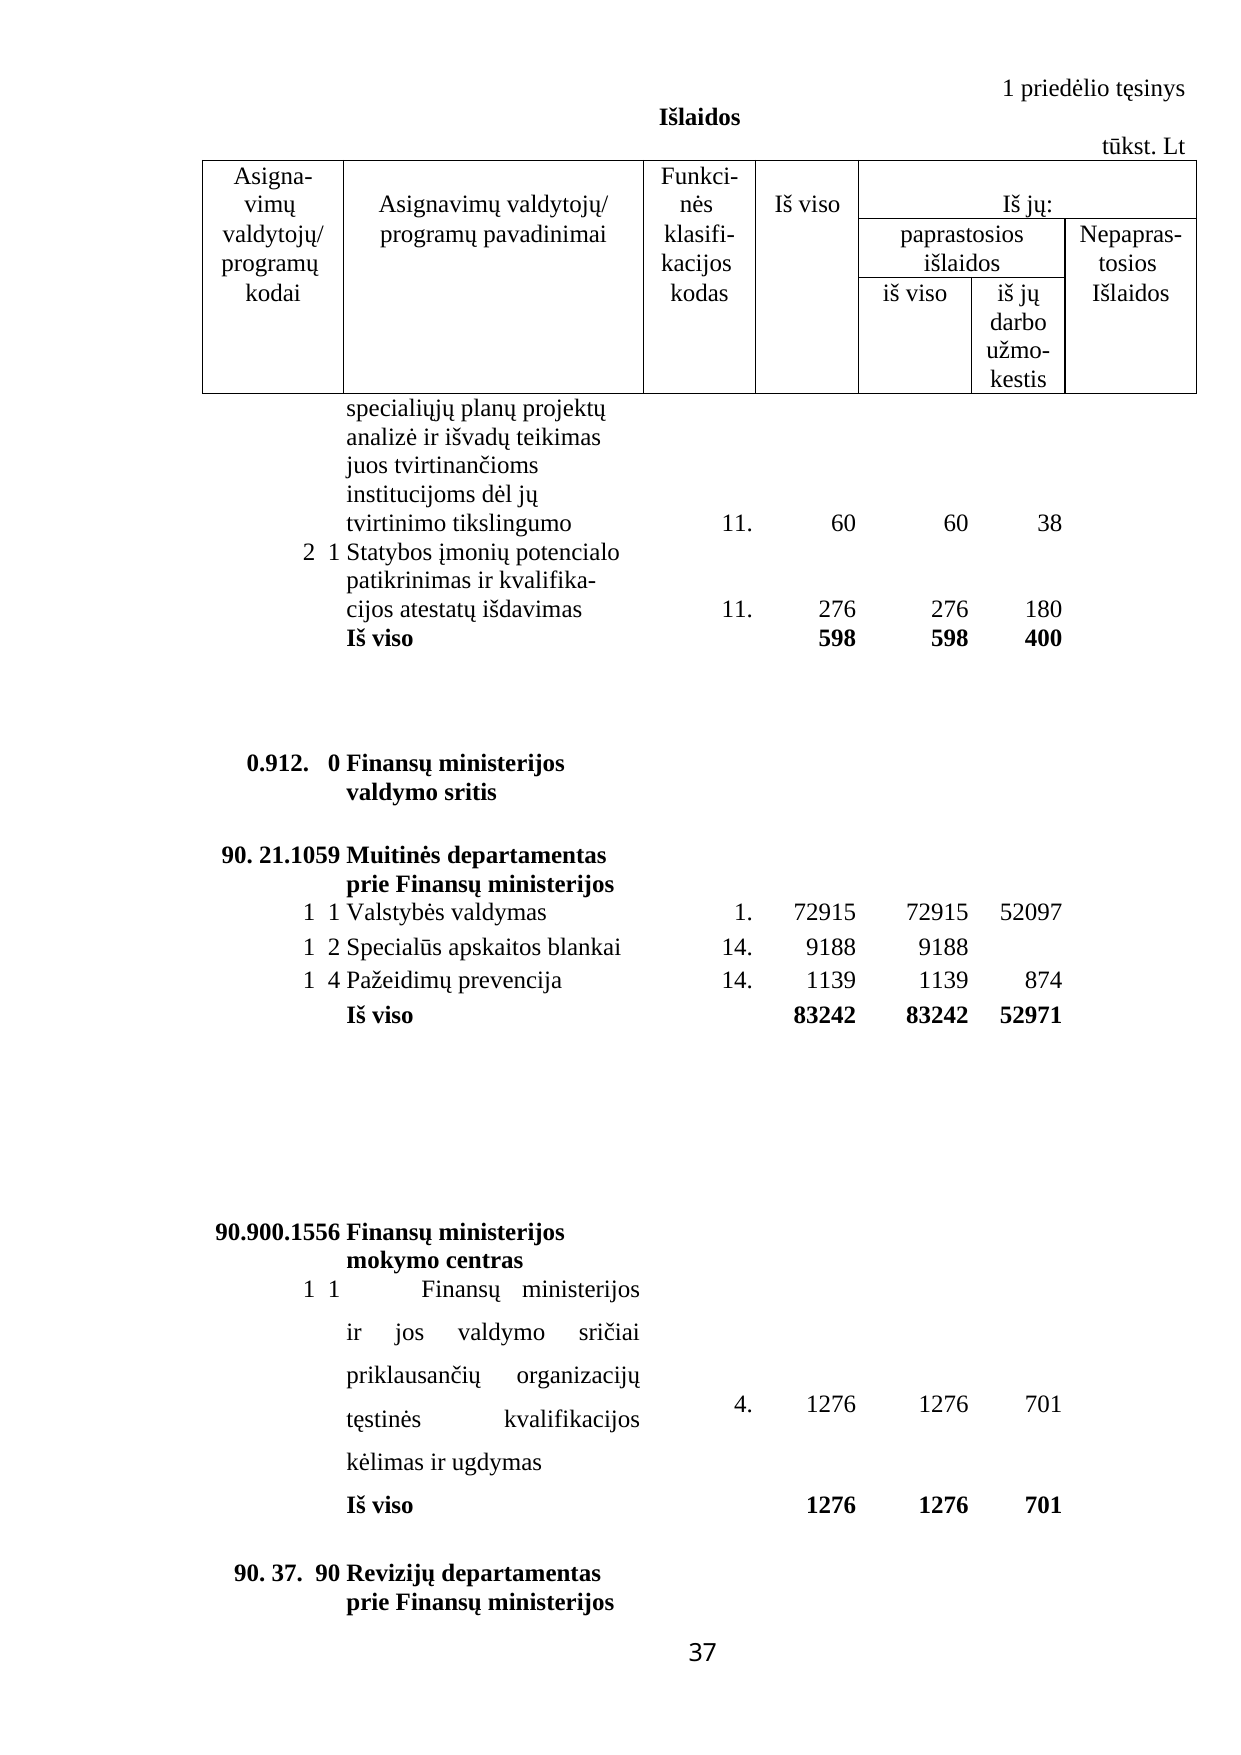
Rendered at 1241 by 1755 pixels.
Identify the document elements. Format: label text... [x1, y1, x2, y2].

table_cell [643, 749, 756, 840]
table_cell 83242 [756, 1000, 859, 1034]
table_cell [971, 657, 1065, 748]
table_cell [756, 1034, 859, 1068]
table_cell [1065, 966, 1196, 1000]
table_cell iš jų darbo užmo-kestis [972, 278, 1064, 393]
table_cell [1065, 932, 1196, 966]
table_cell 598 [756, 623, 859, 657]
table_cell Iš viso [756, 161, 858, 218]
table_cell 52097 [971, 898, 1065, 932]
table_cell 701 [971, 1490, 1065, 1524]
table_cell [756, 218, 858, 277]
table_cell 1276 [859, 1490, 971, 1524]
table_cell programų pavadinimai [344, 218, 643, 277]
table_cell 1 1 [203, 898, 343, 932]
table_cell [203, 657, 343, 748]
table_cell [1065, 394, 1196, 537]
table_cell tūkst. Lt [203, 131, 1196, 160]
table_cell Iš viso [343, 623, 643, 657]
table_cell Specialūs apskaitos blankai [343, 932, 643, 966]
table_cell [203, 1000, 343, 1034]
table_cell Muitinės departamentas prie Finansų ministerijos [343, 840, 643, 897]
table_cell [971, 1034, 1065, 1068]
table_cell [1065, 657, 1196, 748]
table_cell 9188 [859, 932, 971, 966]
table_cell [343, 1034, 643, 1068]
table_cell 701 [971, 1274, 1065, 1490]
table_cell Finansų ministerijos mokymo centras [343, 1217, 643, 1274]
table_cell Asigna-vimų [203, 161, 343, 218]
table_cell Nepapras-tosios [1066, 219, 1196, 277]
table_cell [1065, 840, 1196, 897]
table_cell 83242 [859, 1000, 971, 1034]
table_cell [756, 1217, 859, 1274]
table_cell 72915 [859, 898, 971, 932]
table_cell [859, 1034, 971, 1068]
table_cell 90.900.1556 [203, 1217, 343, 1274]
table_cell 598 [859, 623, 971, 657]
table_cell 400 [971, 623, 1065, 657]
table_cell Išlaidos [1066, 277, 1196, 393]
table_cell [643, 1068, 756, 1217]
table_cell Funkci-nės [644, 161, 755, 218]
table_cell [1065, 1034, 1196, 1068]
table_cell 72915 [756, 898, 859, 932]
table_cell [756, 749, 859, 840]
table_cell 11. [643, 394, 756, 537]
table_cell [203, 1034, 343, 1068]
table_cell Išlaidos [203, 102, 1196, 131]
table_cell [643, 1558, 756, 1616]
table_header 1 priedėlio tęsinys [203, 74, 1196, 102]
table_cell [1065, 1558, 1196, 1616]
table_cell [643, 1524, 756, 1558]
table_cell [756, 1558, 859, 1616]
table_cell 180 [971, 537, 1065, 623]
table_cell [756, 840, 859, 897]
table_cell [859, 1524, 971, 1558]
table_cell [859, 1558, 971, 1616]
table_cell Finansų ministerijos ir jos valdymo sričiai priklausančių organizacijų tęstinės kvalifikacijos kėlimas ir ugdymas [343, 1274, 643, 1490]
table_cell [203, 394, 343, 537]
table_cell 90. 37. 90 [203, 1558, 343, 1616]
table_cell [1065, 898, 1196, 932]
table_cell [343, 657, 643, 748]
table_cell 1276 [756, 1490, 859, 1524]
table_cell 1 2 [203, 932, 343, 966]
table_cell [971, 1524, 1065, 1558]
table_cell [971, 1558, 1065, 1616]
table_cell [859, 1068, 971, 1217]
table_cell [1065, 1524, 1196, 1558]
table_cell Statybos įmonių potencialo patikrinimas ir kvalifika-cijos atestatų išdavimas [343, 537, 643, 623]
table_cell Iš jų: [859, 161, 1196, 218]
table_cell [203, 1068, 343, 1217]
table_cell 1 4 [203, 966, 343, 1000]
table_cell specialiųjų planų projektų analizė ir išvadų teikimas juos tvirtinančioms institucijoms dėl jų tvirtinimo tikslingumo [343, 394, 643, 537]
table_cell kodas [644, 277, 755, 393]
table_cell 276 [756, 537, 859, 623]
table_cell [971, 840, 1065, 897]
table_cell 1 1 [203, 1274, 343, 1490]
table_cell [643, 840, 756, 897]
table_cell 874 [971, 966, 1065, 1000]
table_cell [1065, 537, 1196, 623]
table_cell valdytojų/ programų [203, 218, 343, 277]
table_cell 90. 21.1059 [203, 840, 343, 897]
table_cell [1065, 623, 1196, 657]
table_cell iš viso [859, 278, 971, 393]
table_cell 0.912. 0 [203, 749, 343, 840]
table_cell Revizijų departamentas prie Finansų ministerijos [343, 1558, 643, 1616]
table_cell [643, 1034, 756, 1068]
table_cell 276 [859, 537, 971, 623]
table_cell klasifi-kacijos [644, 218, 755, 277]
table_cell 60 [756, 394, 859, 537]
table_cell 14. [643, 932, 756, 966]
table_cell [756, 1524, 859, 1558]
table_cell [1065, 1068, 1196, 1217]
table_cell 14. [643, 966, 756, 1000]
table_cell [343, 1068, 643, 1217]
table_cell [971, 1068, 1065, 1217]
table_cell [1065, 1490, 1196, 1524]
table_cell [203, 1524, 343, 1558]
table_cell [756, 657, 859, 748]
table_cell [859, 1217, 971, 1274]
table_cell [971, 932, 1065, 966]
table_cell 2 1 [203, 537, 343, 623]
table_cell 1276 [756, 1274, 859, 1490]
table_cell 11. [643, 537, 756, 623]
table_cell [203, 623, 343, 657]
table_cell Pažeidimų prevencija [343, 966, 643, 1000]
table_cell [971, 1217, 1065, 1274]
table_cell [643, 1000, 756, 1034]
table_cell Asignavimų valdytojų/ [344, 161, 643, 218]
table_cell [343, 1524, 643, 1558]
table_cell [859, 657, 971, 748]
table_cell [1065, 1000, 1196, 1034]
table_cell [344, 277, 643, 393]
table_cell [643, 1217, 756, 1274]
table_cell kodai [203, 277, 343, 393]
table_cell Finansų ministerijos valdymo sritis [343, 749, 643, 840]
table_cell [859, 749, 971, 840]
table_cell [1065, 1217, 1196, 1274]
table_cell Iš viso [343, 1000, 643, 1034]
table_cell 9188 [756, 932, 859, 966]
table_cell [643, 623, 756, 657]
table_cell [859, 840, 971, 897]
table_cell 52971 [971, 1000, 1065, 1034]
table_cell 38 [971, 394, 1065, 537]
table_cell 60 [859, 394, 971, 537]
table_cell 1139 [756, 966, 859, 1000]
table_cell paprastosios išlaidos [859, 219, 1064, 277]
table_cell Iš viso [343, 1490, 643, 1524]
table_cell [971, 749, 1065, 840]
table_cell 4. [643, 1274, 756, 1490]
table_cell 1. [643, 898, 756, 932]
table_cell [1065, 749, 1196, 840]
table_cell [643, 1490, 756, 1524]
table_cell [203, 1490, 343, 1524]
table_cell 1276 [859, 1274, 971, 1490]
table_cell 1139 [859, 966, 971, 1000]
table_cell [756, 1068, 859, 1217]
table_cell [643, 657, 756, 748]
table_cell Valstybės valdymas [343, 898, 643, 932]
table_cell [756, 277, 858, 393]
table_cell [1065, 1274, 1196, 1490]
